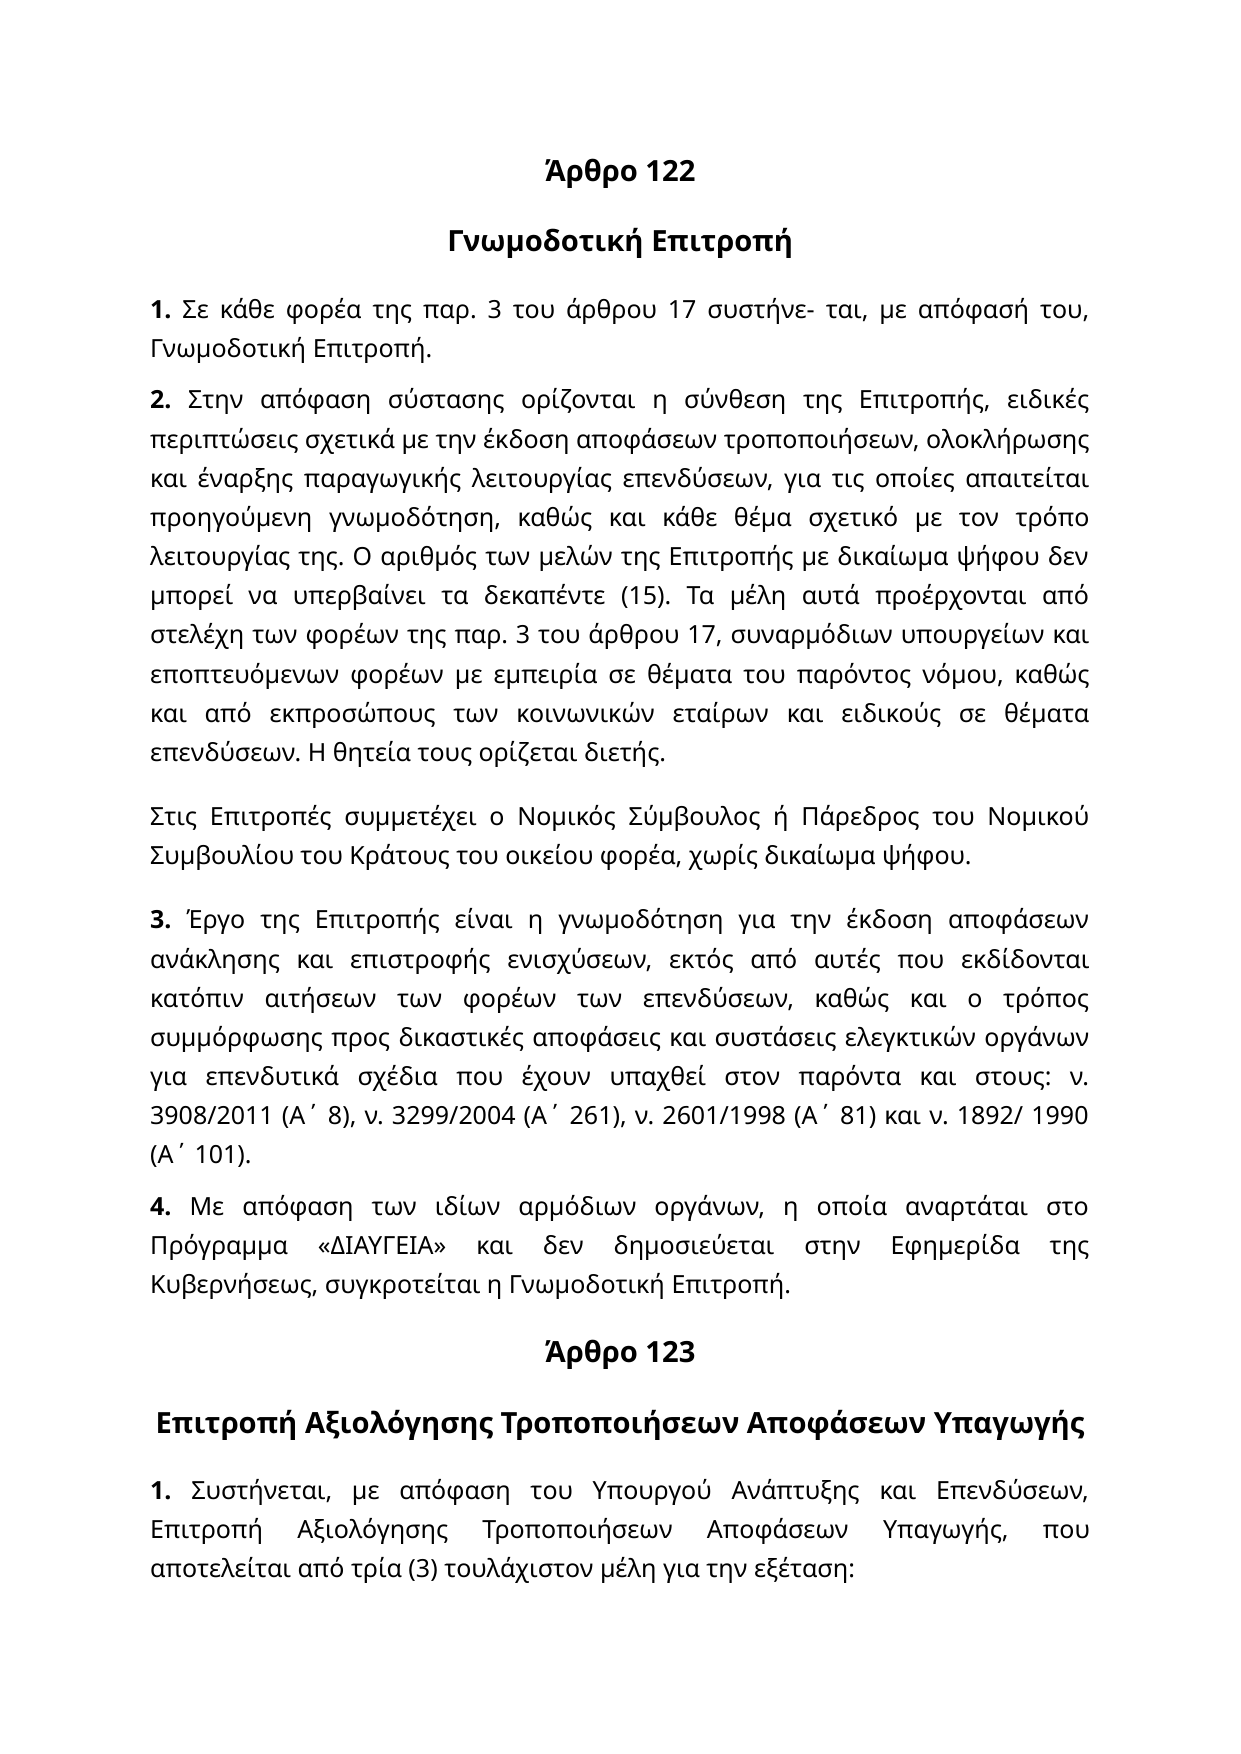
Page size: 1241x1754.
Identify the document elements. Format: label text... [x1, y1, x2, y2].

subtitle Άρθρο 123 [150, 1331, 1090, 1371]
text 3. Έργο της Επιτροπής είναι η γνωμοδότηση για την έκδοση αποφάσεων ανάκλησης και επιστροφής ενισχύσεων, εκτός από αυτές που εκδίδονται κατόπιν αιτήσεων των φορέων των επενδύσεων, καθώς και ο τρόπος συμμόρφωσης προς δικαστικές αποφάσεις και συστάσεις ελεγκτικών οργάνων για επενδυτικά σχέδια που έχουν υπαχθεί στον παρόντα και στους: ν. 3908/2011 (Α΄ 8), ν. 3299/2004 (Α΄ 261), ν. 2601/1998 (Α΄ 81) και ν. 1892/ 1990 (Α΄ 101). [150, 902, 1090, 1171]
text 2. Στην απόφαση σύστασης ορίζονται η σύνθεση της Επιτροπής, ειδικές περιπτώσεις σχετικά με την έκδοση αποφάσεων τροποποιήσεων, ολοκλήρωσης και έναρξης παραγωγικής λειτουργίας επενδύσεων, για τις οποίες απαιτείται προηγούμενη γνωμοδότηση, καθώς και κάθε θέμα σχετικό με τον τρόπο λειτουργίας της. Ο αριθμός των μελών της Επιτροπής με δικαίωμα ψήφου δεν μπορεί να υπερβαίνει τα δεκαπέντε (15). Τα μέλη αυτά προέρχονται από στελέχη των φορέων της παρ. 3 του άρθρου 17, συναρμόδιων υπουργείων και εποπτευόμενων φορέων με εμπειρία σε θέματα του παρόντος νόμου, καθώς και από εκπροσώπους των κοινωνικών εταίρων και ειδικούς σε θέματα επενδύσεων. Η θητεία τους ορίζεται διετής. [150, 382, 1090, 769]
text 1. Σε κάθε φορέα της παρ. 3 του άρθρου 17 συστήνε- ται, με απόφασή του, Γνωμοδοτική Επιτροπή. [150, 291, 1090, 364]
subtitle Επιτροπή Αξιολόγησης Τροποποιήσεων Αποφάσεων Υπαγωγής [150, 1402, 1090, 1442]
text Στις Επιτροπές συμμετέχει ο Νομικός Σύμβουλος ή Πάρεδρος του Νομικού Συμβουλίου του Κράτους του οικείου φορέα, χωρίς δικαίωμα ψήφου. [150, 799, 1090, 872]
subtitle Γνωμοδοτική Επιτροπή [150, 221, 1090, 260]
text 4. Με απόφαση των ιδίων αρμόδιων οργάνων, η οποία αναρτάται στο Πρόγραμμα «ΔΙΑΥΓΕΙΑ» και δεν δημοσιεύεται στην Εφημερίδα της Κυβερνήσεως, συγκροτείται η Γνωμοδοτική Επιτροπή. [150, 1189, 1090, 1301]
text 1. Συστήνεται, με απόφαση του Υπουργού Ανάπτυξης και Επενδύσεων, Επιτροπή Αξιολόγησης Τροποποιήσεων Αποφάσεων Υπαγωγής, που αποτελείται από τρία (3) τουλάχιστον μέλη για την εξέταση: [150, 1472, 1090, 1585]
subtitle Άρθρο 122 [150, 150, 1090, 190]
